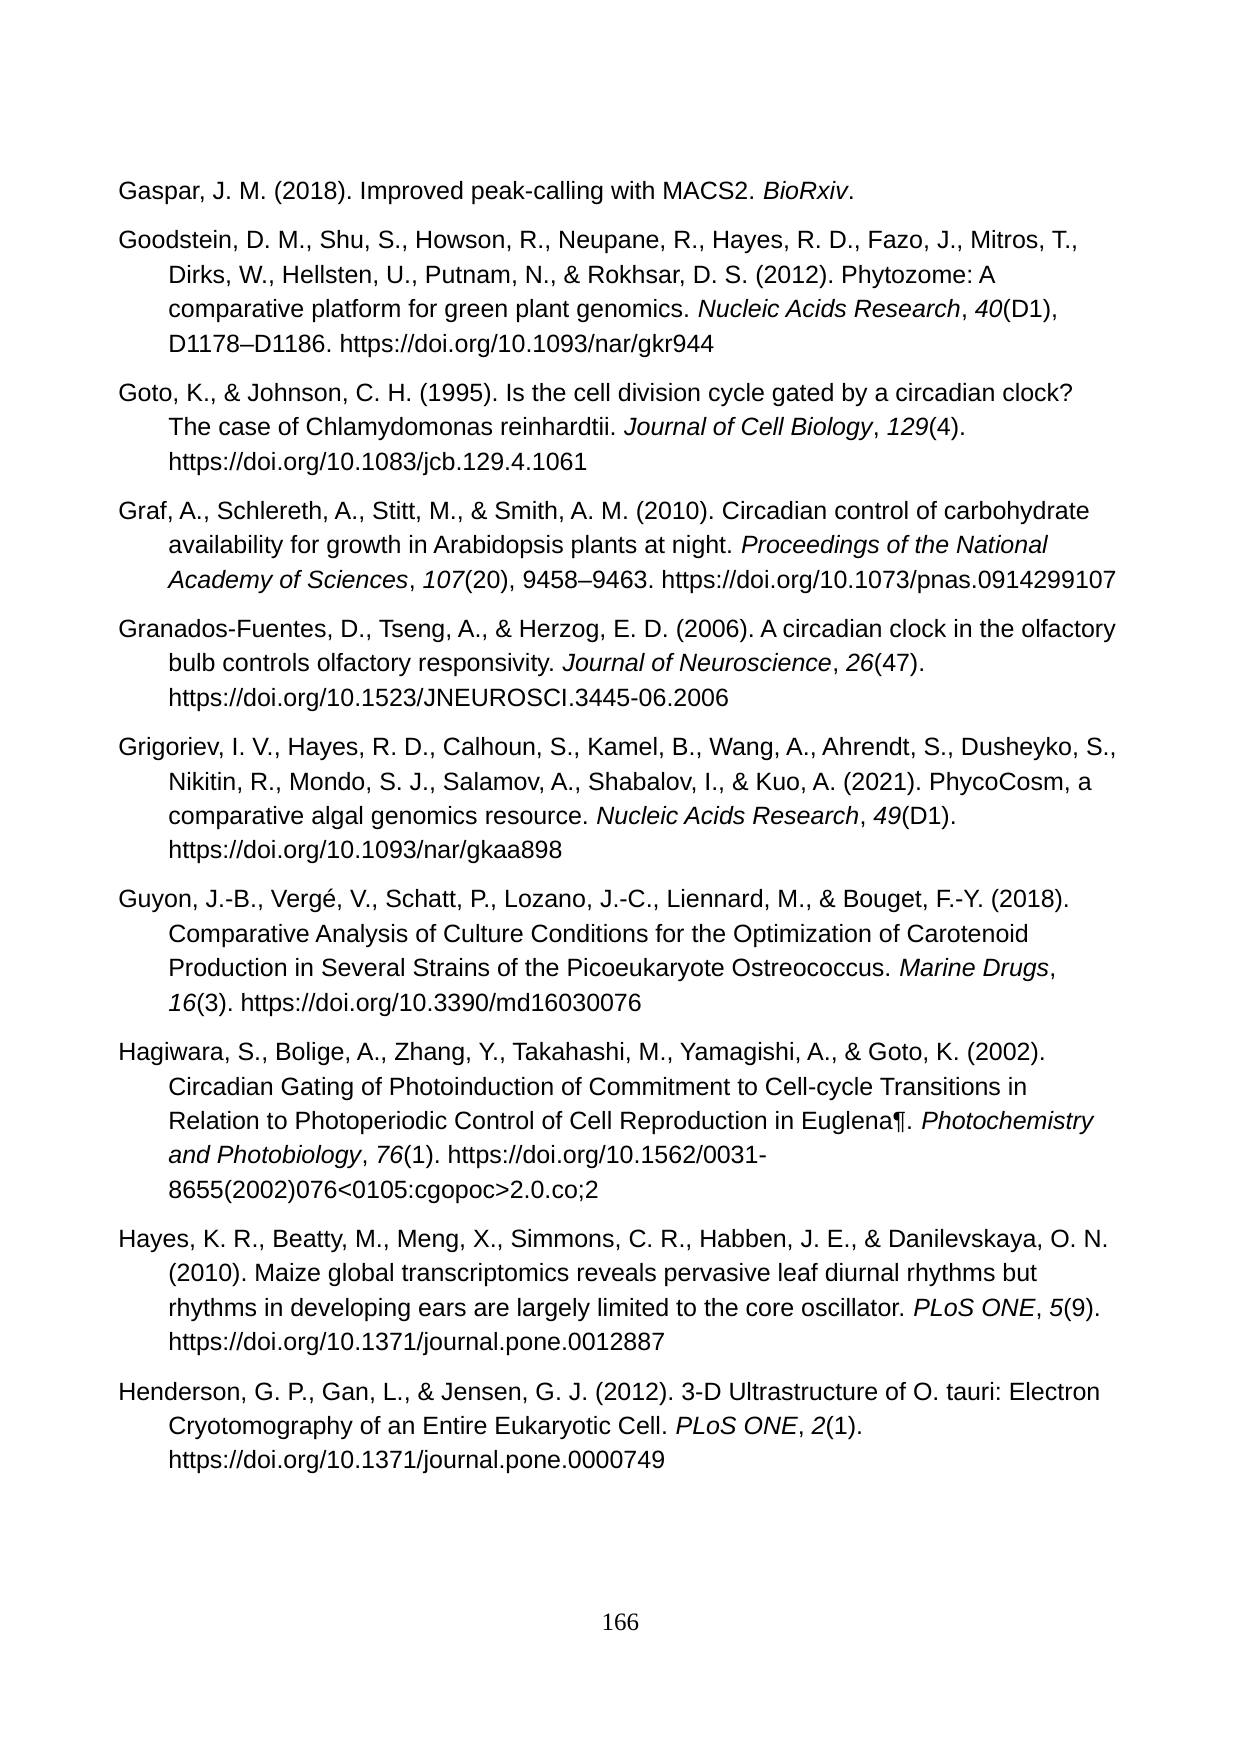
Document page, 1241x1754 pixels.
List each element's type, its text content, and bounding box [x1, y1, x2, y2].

text Henderson, G. P., Gan, L., & Jensen, G. J. (2012). 3-D Ultrastructure of O. tauri: Electron Cryotomography of an Entire Eukaryotic Cell. PLoS ONE, 2(1). https://doi.org/10.1371/journal.pone.0000749 [118, 1376, 1122, 1474]
text Hagiwara, S., Bolige, A., Zhang, Y., Takahashi, M., Yamagishi, A., & Goto, K. (2002). Circadian Gating of Photoinduction of Commitment to Cell-cycle Transitions in Relation to Photoperiodic Control of Cell Reproduction in Euglena¶. Photochemistry and Photobiology, 76(1). https://doi.org/10.1562/0031-8655(2002)076<0105:cgopoc>2.0.co;2 [118, 1037, 1122, 1204]
text Granados-Fuentes, D., Tseng, A., & Herzog, E. D. (2006). A circadian clock in the olfactory bulb controls olfactory responsivity. Journal of Neuroscience, 26(47). https://doi.org/10.1523/JNEUROSCI.3445-06.2006 [118, 614, 1122, 712]
text Hayes, K. R., Beatty, M., Meng, X., Simmons, C. R., Habben, J. E., & Danilevskaya, O. N. (2010). Maize global transcriptomics reveals pervasive leaf diurnal rhythms but rhythms in developing ears are largely limited to the core oscillator. PLoS ONE, 5(9). https://doi.org/10.1371/journal.pone.0012887 [118, 1224, 1122, 1356]
text Guyon, J.-B., Vergé, V., Schatt, P., Lozano, J.-C., Liennard, M., & Bouget, F.-Y. (2018). Comparative Analysis of Culture Conditions for the Optimization of Carotenoid Production in Several Strains of the Picoeukaryote Ostreococcus. Marine Drugs, 16(3). https://doi.org/10.3390/md16030076 [118, 884, 1122, 1017]
text Graf, A., Schlereth, A., Stitt, M., & Smith, A. M. (2010). Circadian control of carbohydrate availability for growth in Arabidopsis plants at night. Proceedings of the National Academy of Sciences, 107(20), 9458–9463. https://doi.org/10.1073/pnas.0914299107 [118, 496, 1122, 594]
text Gaspar, J. M. (2018). Improved peak-calling with MACS2. BioRxiv. [118, 176, 1122, 205]
text Goto, K., & Johnson, C. H. (1995). Is the cell division cycle gated by a circadian clock? The case of Chlamydomonas reinhardtii. Journal of Cell Biology, 129(4). https://doi.org/10.1083/jcb.129.4.1061 [118, 378, 1122, 476]
text Goodstein, D. M., Shu, S., Howson, R., Neupane, R., Hayes, R. D., Fazo, J., Mitros, T., Dirks, W., Hellsten, U., Putnam, N., & Rokhsar, D. S. (2012). Phytozome: A comparative platform for green plant genomics. Nucleic Acids Research, 40(D1), D1178–D1186. https://doi.org/10.1093/nar/gkr944 [118, 225, 1122, 358]
text Grigoriev, I. V., Hayes, R. D., Calhoun, S., Kamel, B., Wang, A., Ahrendt, S., Dusheyko, S., Nikitin, R., Mondo, S. J., Salamov, A., Shabalov, I., & Kuo, A. (2021). PhycoCosm, a comparative algal genomics resource. Nucleic Acids Research, 49(D1). https://doi.org/10.1093/nar/gkaa898 [118, 732, 1122, 864]
